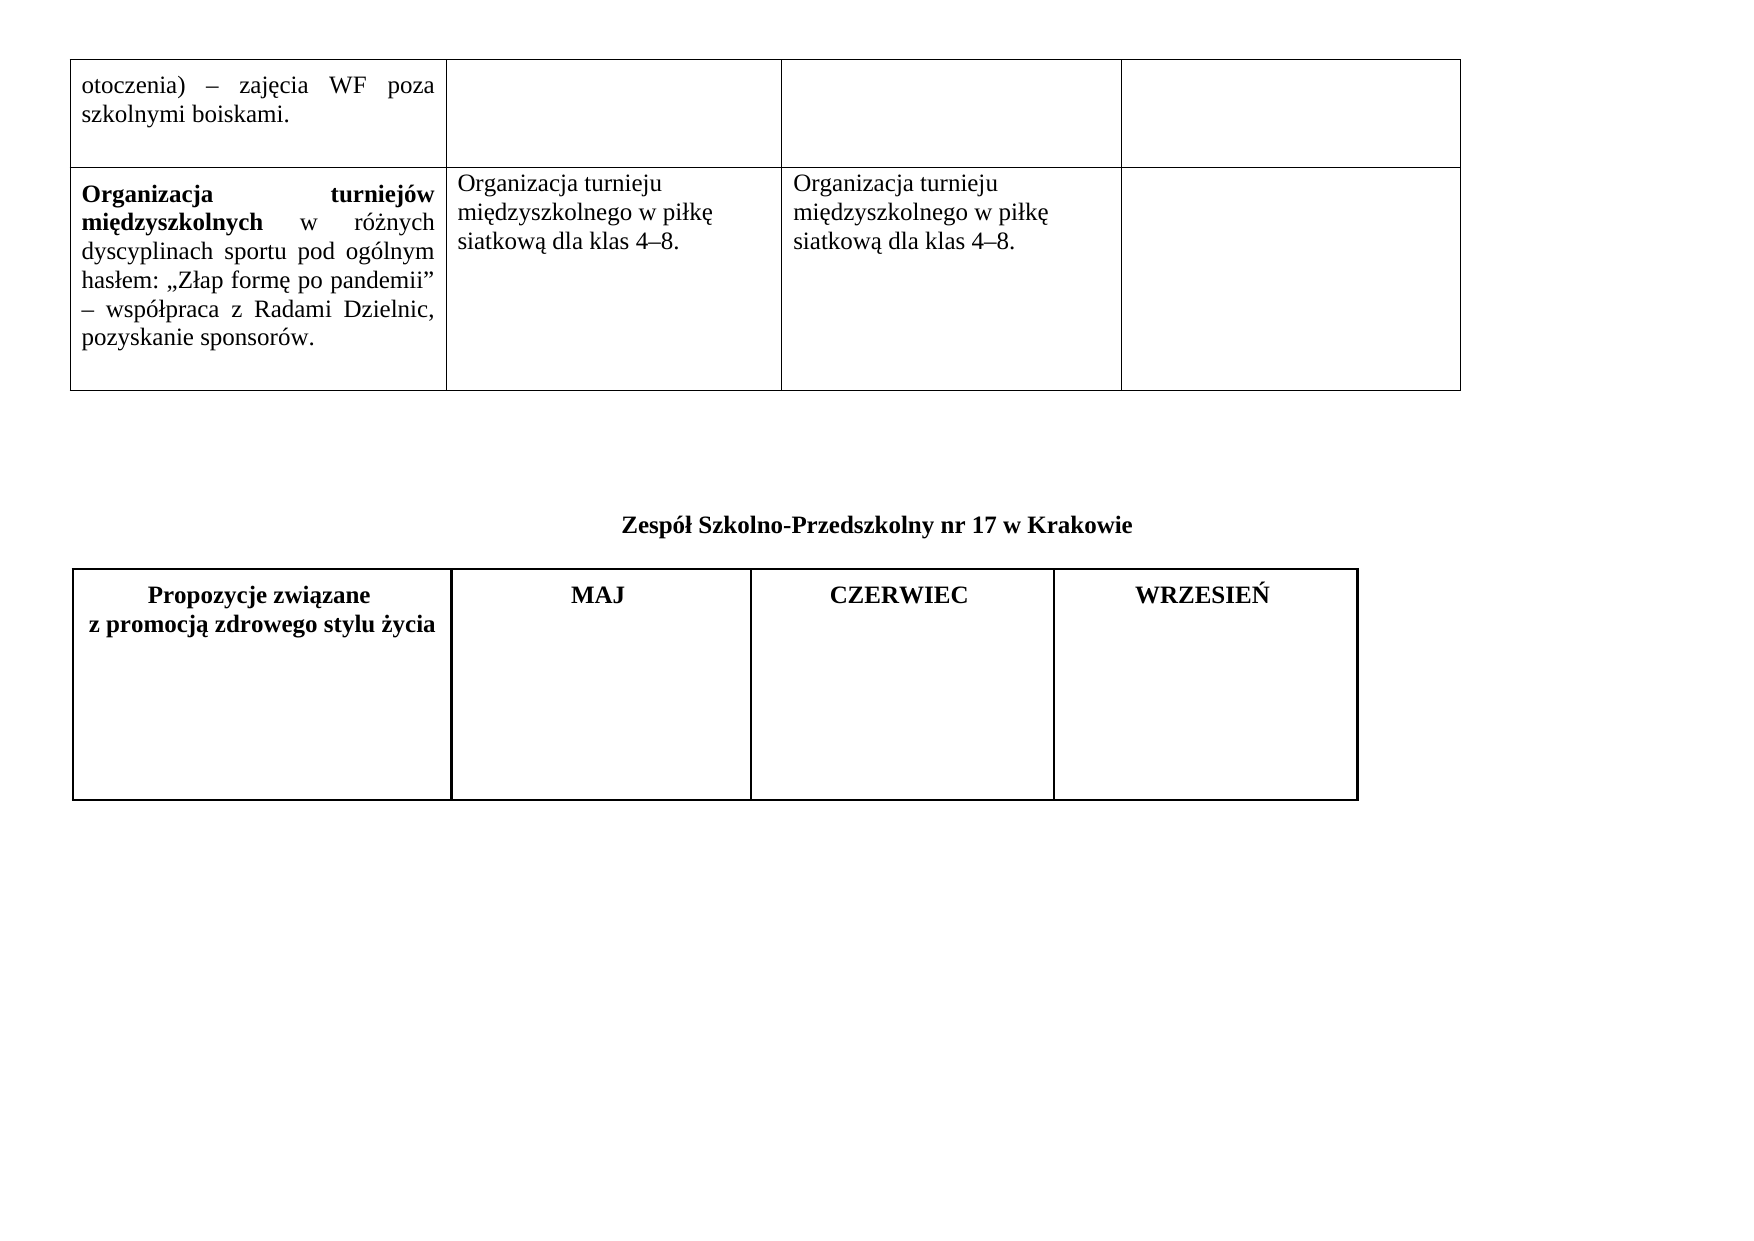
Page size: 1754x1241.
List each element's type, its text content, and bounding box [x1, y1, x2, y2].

table_header Propozycje związane z promocją zdrowego stylu życia [74, 570, 450, 799]
table_cell otoczenia) – zajęcia WF poza szkolnymi boiskami. [71, 60, 446, 167]
table_cell [447, 60, 781, 167]
table_header MAJ [453, 570, 750, 799]
table_header CZERWIEC [752, 570, 1053, 799]
table_header WRZESIEŃ [1055, 570, 1356, 799]
table_cell [1122, 168, 1460, 390]
table_cell [782, 60, 1121, 167]
table_cell Organizacja turniejów międzyszkolnych w różnych dyscyplinach sportu pod ogólnym hasłem: „Złap formę po pandemii” – współpraca z Radami Dzielnic, pozyskanie sponsorów. [71, 168, 446, 390]
text Zespół Szkolno-Przedszkolny nr 17 w Krakowie [148, 511, 1606, 539]
table_cell Organizacja turnieju międzyszkolnego w piłkę siatkową dla klas 4–8. [447, 168, 781, 390]
table_cell Organizacja turnieju międzyszkolnego w piłkę siatkową dla klas 4–8. [782, 168, 1121, 390]
table_cell [1122, 60, 1460, 167]
